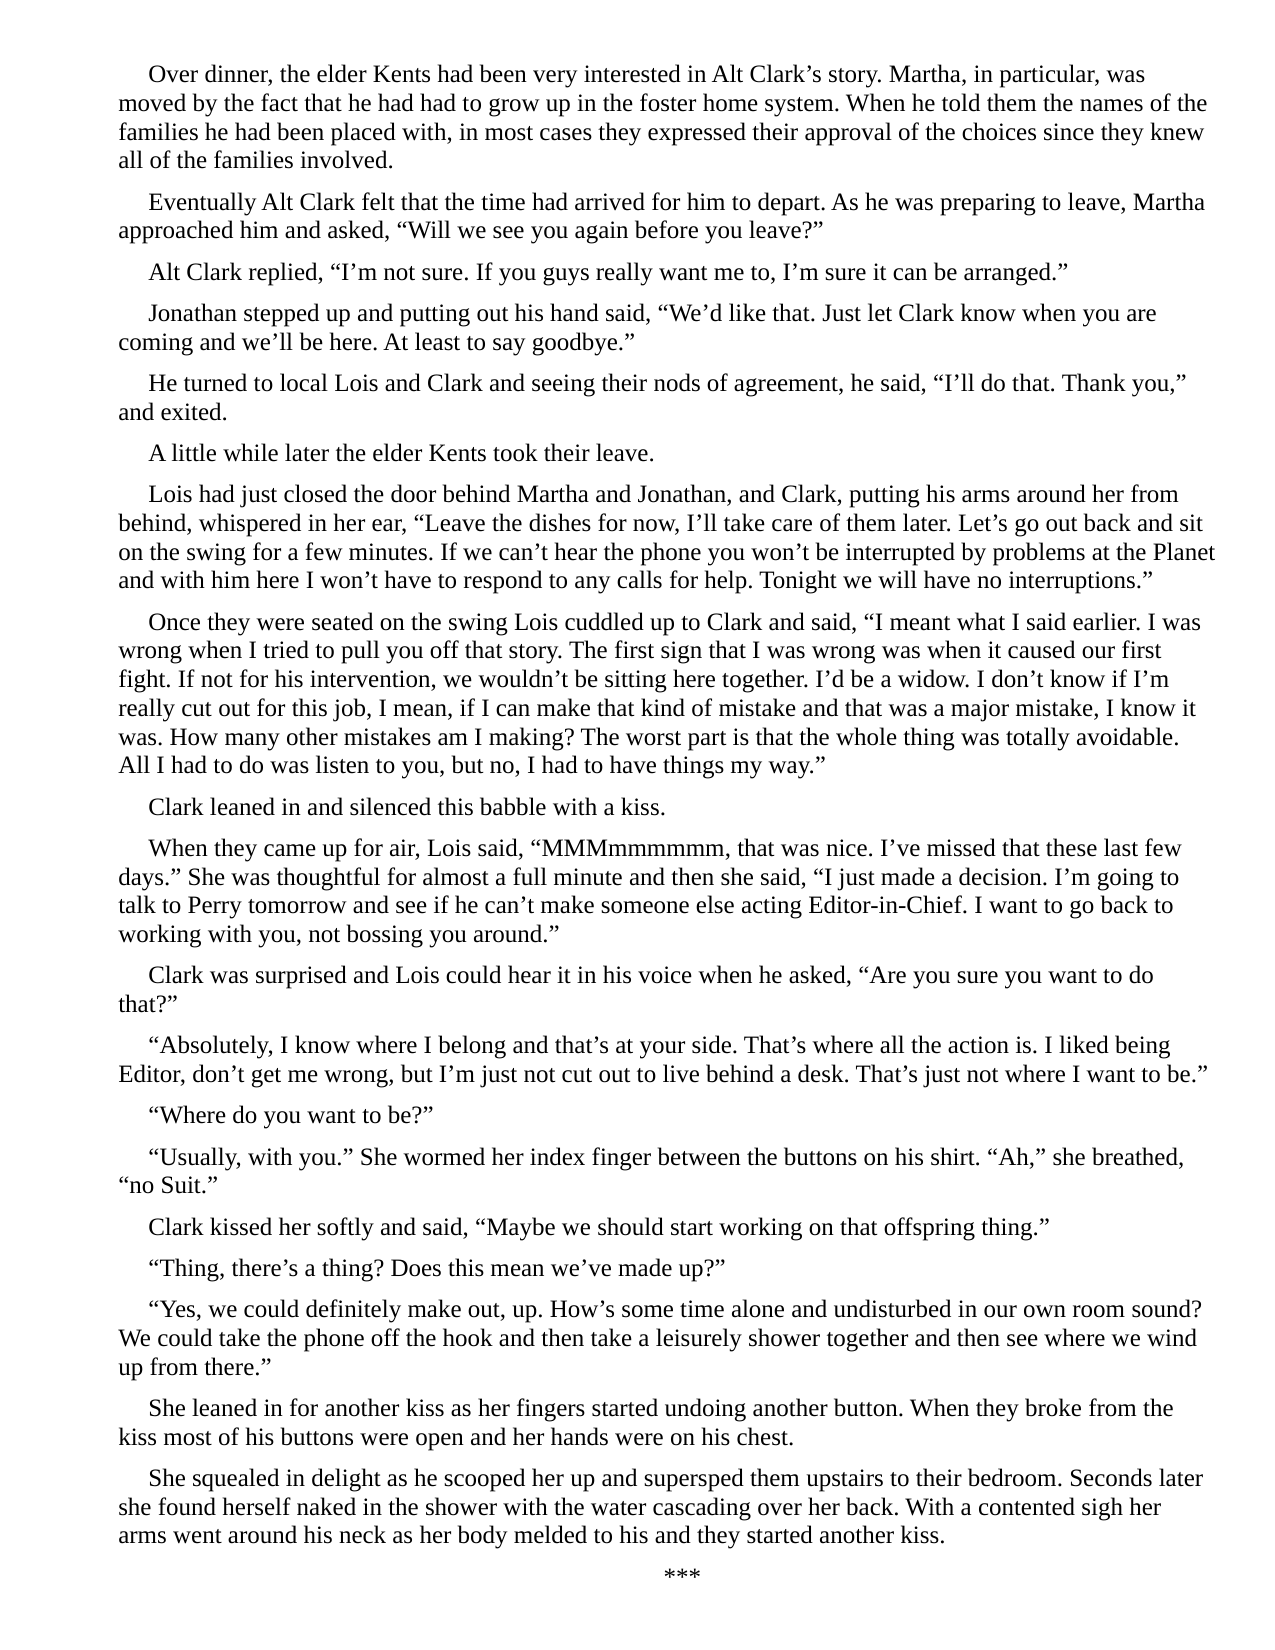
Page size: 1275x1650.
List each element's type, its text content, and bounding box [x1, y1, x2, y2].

text “Yes, we could definitely make out, up. How’s some time alone and undisturbed in our own room sound? We could take the phone off the hook and then take a leisurely shower together and then see where we wind up from there.” [118, 1294, 1216, 1380]
text “Absolutely, I know where I belong and that’s at your side. That’s where all the action is. I liked being Editor, don’t get me wrong, but I’m just not cut out to live behind a desk. That’s just not where I want to be.” [118, 1030, 1216, 1088]
text She squealed in delight as he scooped her up and supersped them upstairs to their bedroom. Seconds later she found herself naked in the shower with the water cascading over her back. With a contented sigh her arms went around his neck as her body melded to his and they started another kiss. [118, 1463, 1216, 1549]
text Eventually Alt Clark felt that the time had arrived for him to depart. As he was preparing to leave, Martha approached him and asked, “Will we see you again before you leave?” [118, 187, 1216, 244]
text Clark kissed her softly and said, “Maybe we should start working on that offspring thing.” [118, 1212, 1216, 1240]
text Clark was surprised and Lois could hear it in his voice when he asked, “Are you sure you want to do that?” [118, 960, 1216, 1018]
text Alt Clark replied, “I’m not sure. If you guys really want me to, I’m sure it can be arranged.” [118, 257, 1216, 285]
text Jonathan stepped up and putting out his hand said, “We’d like that. Just let Clark know when you are coming and we’ll be here. At least to say goodbye.” [118, 298, 1216, 355]
text Over dinner, the elder Kents had been very interested in Alt Clark’s story. Martha, in particular, was moved by the fact that he had had to grow up in the foster home system. When he told them the names of the families he had been placed with, in most cases they expressed their approval of the choices since they knew all of the families involved. [118, 59, 1216, 174]
text *** [118, 1562, 1216, 1590]
text When they came up for air, Lois said, “MMMmmmmmm, that was nice. I’ve missed that these last few days.” She was thoughtful for almost a full minute and then she said, “I just made a decision. I’m going to talk to Perry tomorrow and see if he can’t make someone else acting Editor-in-Chief. I want to go back to working with you, not bossing you around.” [118, 833, 1216, 948]
text “Where do you want to be?” [118, 1100, 1216, 1129]
text “Thing, there’s a thing? Does this mean we’ve made up?” [118, 1253, 1216, 1282]
text She leaned in for another kiss as her fingers started undoing another button. When they broke from the kiss most of his buttons were open and her hands were on his chest. [118, 1393, 1216, 1450]
text A little while later the elder Kents took their leave. [118, 438, 1216, 467]
text Clark leaned in and silenced this babble with a kiss. [118, 792, 1216, 820]
text “Usually, with you.” She wormed her index finger between the buttons on his shirt. “Ah,” she breathed, “no Suit.” [118, 1142, 1216, 1199]
text He turned to local Lois and Clark and seeing their nods of agreement, he said, “I’ll do that. Thank you,” and exited. [118, 368, 1216, 425]
text Lois had just closed the door behind Martha and Jonathan, and Clark, putting his arms around her from behind, whispered in her ear, “Leave the dishes for now, I’ll take care of them later. Let’s go out back and sit on the swing for a few minutes. If we can’t hear the phone you won’t be interrupted by problems at the Planet and with him here I won’t have to respond to any calls for help. Tonight we will have no interruptions.” [118, 479, 1216, 594]
text Once they were seated on the swing Lois cuddled up to Clark and said, “I meant what I said earlier. I was wrong when I tried to pull you off that story. The first sign that I was wrong was when it caused our first fight. If not for his intervention, we wouldn’t be sitting here together. I’d be a widow. I don’t know if I’m really cut out for this job, I mean, if I can make that kind of mistake and that was a major mistake, I know it was. How many other mistakes am I making? The worst part is that the whole thing was totally avoidable. All I had to do was listen to you, but no, I had to have things my way.” [118, 607, 1216, 779]
